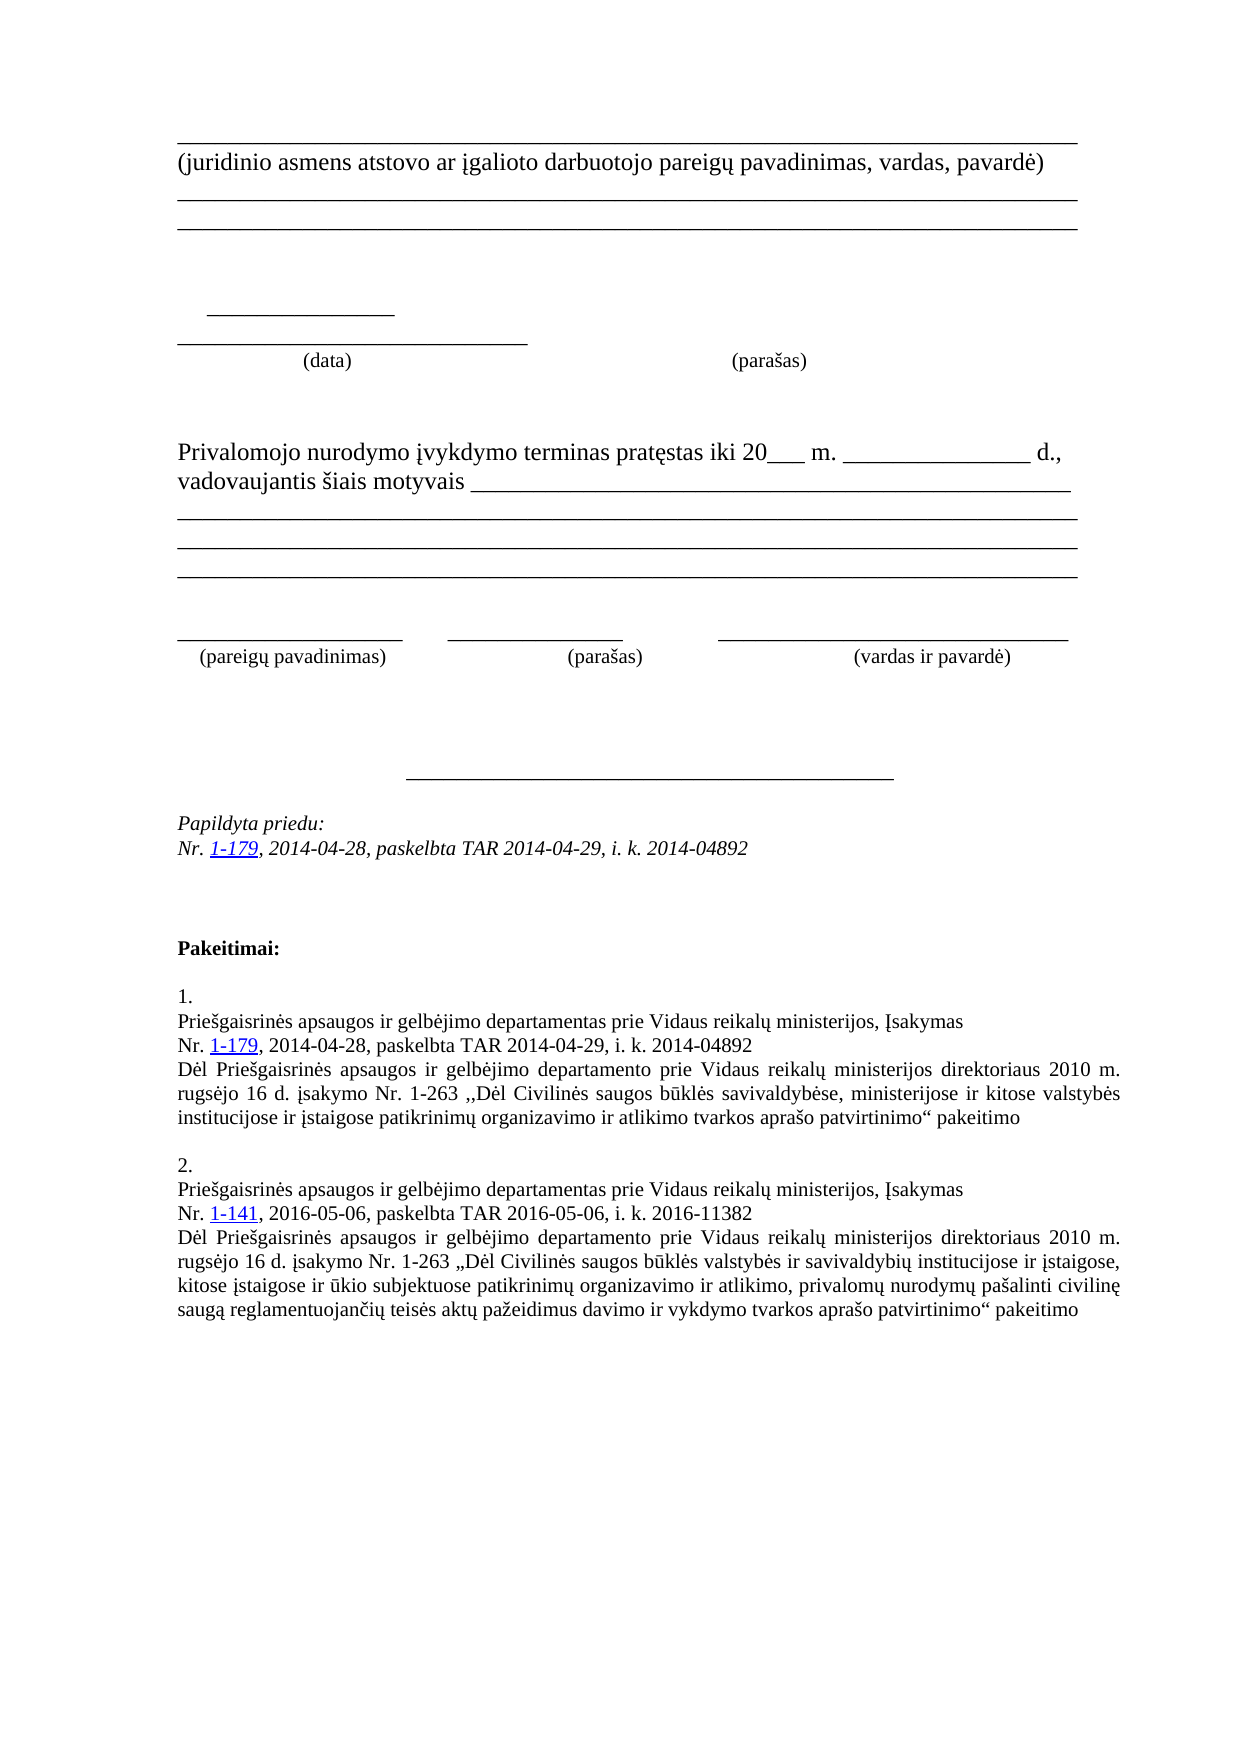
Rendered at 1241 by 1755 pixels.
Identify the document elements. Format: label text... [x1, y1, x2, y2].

text Nr. 1-179, 2014-04-28, paskelbta TAR 2014-04-29, i. k. 2014-04892 [177, 1033, 1122, 1057]
text Privalomojo nurodymo įvykdymo terminas pratęstas iki 20___ m. _______________ d., [177, 437, 1122, 466]
text ________________________________________________________________________ [177, 523, 1122, 552]
text _______________ ____________________________ [177, 291, 1122, 348]
text (data) (parašas) [177, 348, 1122, 372]
text _______________________________________ [177, 754, 1122, 783]
text Pakeitimai: [177, 936, 1122, 960]
text ________________________________________________________________________ [177, 176, 1122, 204]
text (juridinio asmens atstovo ar įgalioto darbuotojo pareigų pavadinimas, vardas, pavardė) [177, 147, 1122, 176]
text ________________________________________________________________________ [177, 552, 1122, 581]
text Papildyta priedu: [177, 811, 1122, 835]
text Priešgaisrinės apsaugos ir gelbėjimo departamentas prie Vidaus reikalų ministerijos, Įsakymas [177, 1008, 1122, 1033]
text Nr. 1-141, 2016-05-06, paskelbta TAR 2016-05-06, i. k. 2016-11382 [177, 1201, 1122, 1225]
text Dėl Priešgaisrinės apsaugos ir gelbėjimo departamento prie Vidaus reikalų ministerijos direktoriaus 2010 m. rugsėjo 16 d. įsakymo Nr. 1-263 ,,Dėl Civilinės saugos būklės savivaldybėse, ministerijose ir kitose valstybės institucijose ir įstaigose patikrinimų organizavimo ir atlikimo tvarkos aprašo patvirtinimo“ pakeitimo [177, 1057, 1122, 1129]
text Dėl Priešgaisrinės apsaugos ir gelbėjimo departamento prie Vidaus reikalų ministerijos direktoriaus 2010 m. rugsėjo 16 d. įsakymo Nr. 1-263 „Dėl Civilinės saugos būklės valstybės ir savivaldybių institucijose ir įstaigose, kitose įstaigose ir ūkio subjektuose patikrinimų organizavimo ir atlikimo, privalomų nurodymų pašalinti civilinę saugą reglamentuojančių teisės aktų pažeidimus davimo ir vykdymo tvarkos aprašo patvirtinimo“ pakeitimo [177, 1225, 1122, 1321]
text Nr. 1-179, 2014-04-28, paskelbta TAR 2014-04-29, i. k. 2014-04892 [177, 835, 1122, 859]
text 1. [177, 984, 1122, 1008]
text 2. [177, 1153, 1122, 1177]
text __________________ ______________ ____________________________ [177, 615, 1122, 643]
text ________________________________________________________________________ [177, 494, 1122, 523]
text (pareigų pavadinimas) (parašas) (vardas ir pavardė) [177, 643, 1122, 668]
text vadovaujantis šiais motyvais ________________________________________________ [177, 466, 1122, 494]
text Priešgaisrinės apsaugos ir gelbėjimo departamentas prie Vidaus reikalų ministerijos, Įsakymas [177, 1177, 1122, 1201]
text ________________________________________________________________________ [177, 118, 1122, 147]
text ________________________________________________________________________ [177, 204, 1122, 233]
